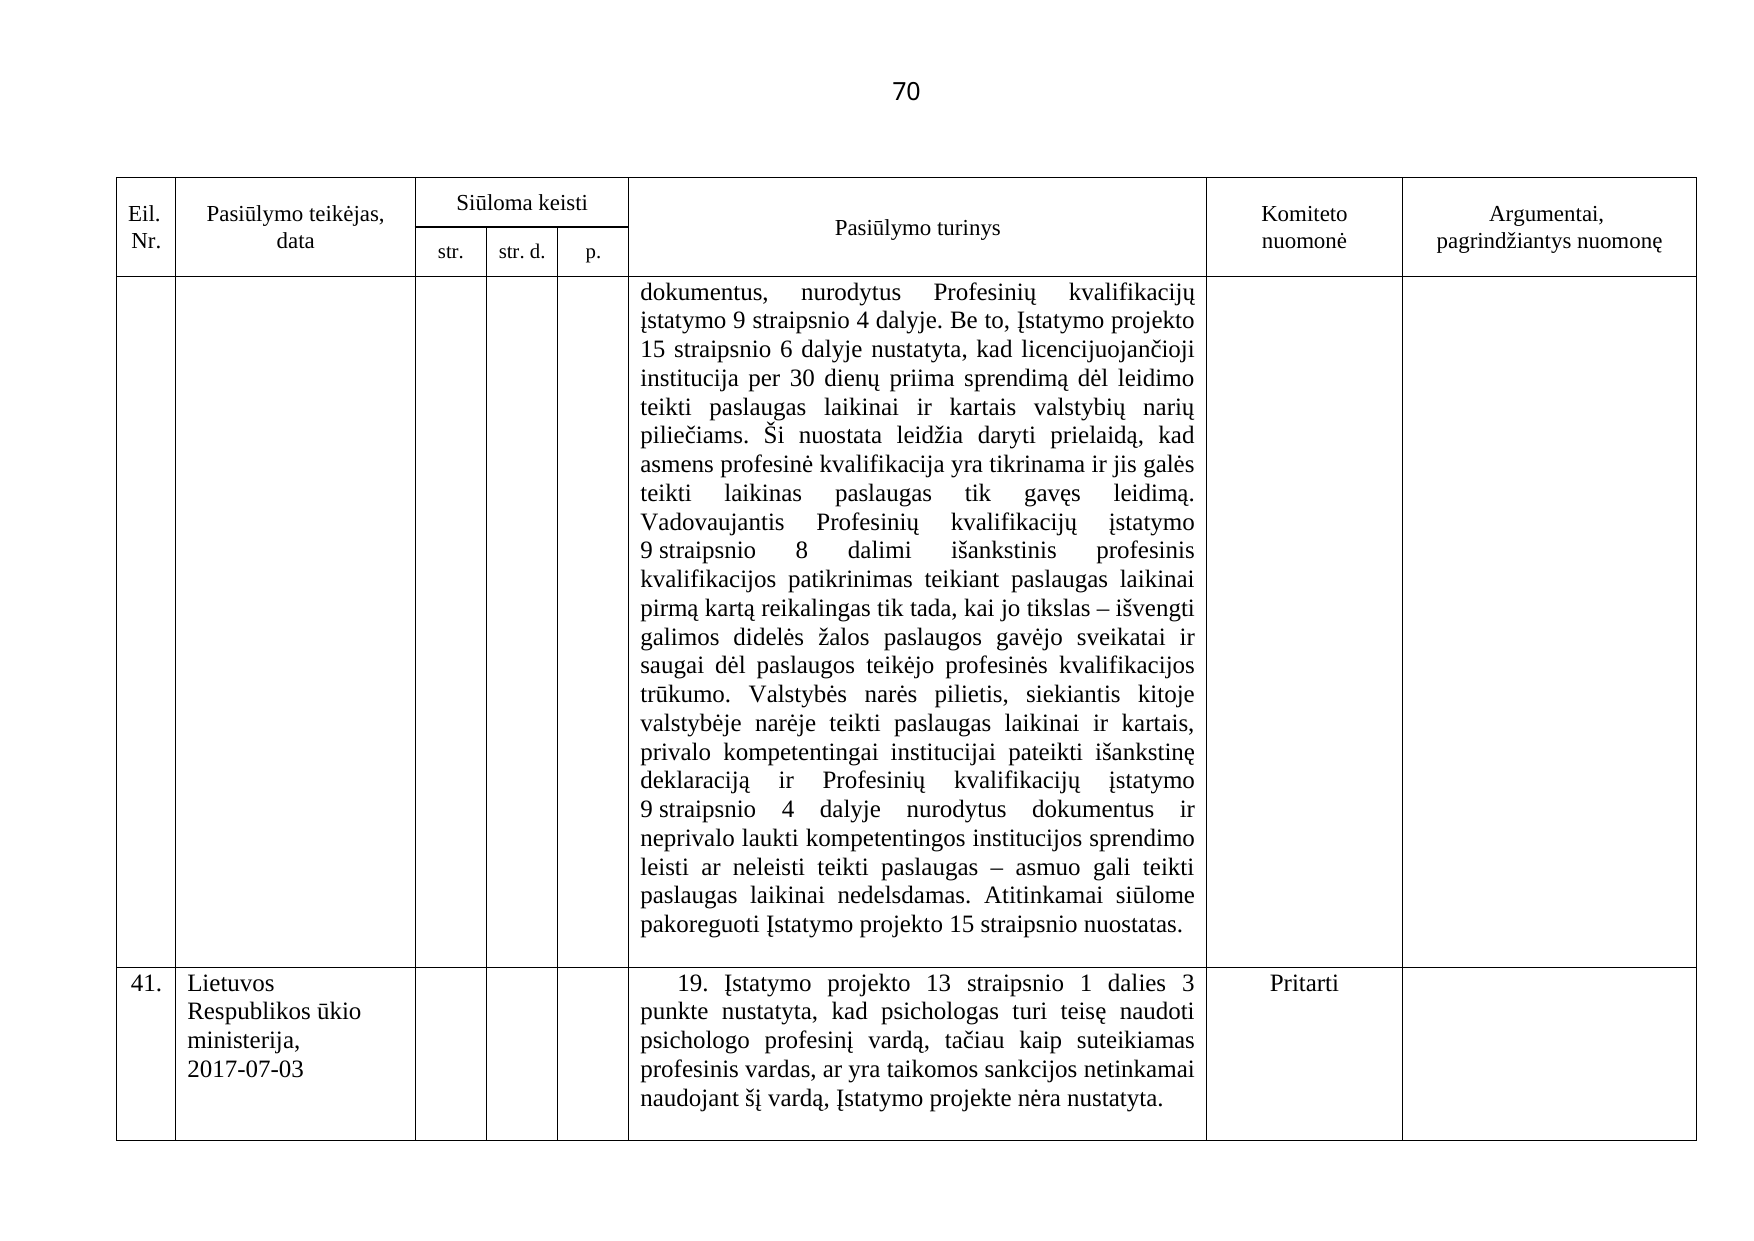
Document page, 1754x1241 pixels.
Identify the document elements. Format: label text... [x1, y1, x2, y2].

table_cell [416, 968, 486, 1140]
table_header Pasiūlymo turinys [629, 178, 1206, 276]
table_header Argumentai, pagrindžiantys nuomonę [1403, 178, 1696, 276]
table_cell str. [416, 228, 486, 276]
table_cell p. [558, 228, 628, 276]
table_cell [1403, 277, 1696, 967]
table_header Eil. Nr. [117, 178, 175, 276]
table_cell [558, 968, 628, 1140]
table_cell Pritarti [1207, 968, 1402, 1140]
table_cell [1403, 968, 1696, 1140]
table_cell 19. Įstatymo projekto 13 straipsnio 1 dalies 3 punkte nustatyta, kad psichologas turi teisę naudoti psichologo profesinį vardą, tačiau kaip suteikiamas profesinis vardas, ar yra taikomos sankcijos netinkamai naudojant šį vardą, Įstatymo projekte nėra nustatyta. [629, 968, 1206, 1140]
table_header Komiteto nuomonė [1207, 178, 1402, 276]
table_cell 41. [117, 968, 175, 1140]
table_cell [1207, 277, 1402, 967]
table_cell [487, 968, 557, 1140]
table_header Pasiūlymo teikėjas, data [176, 178, 415, 276]
table_header Siūloma keisti [416, 178, 628, 226]
table_cell [416, 277, 486, 967]
table_cell [558, 277, 628, 967]
table_cell [176, 277, 415, 967]
table_cell [117, 277, 175, 967]
table_cell Lietuvos Respublikos ūkio ministerija, 2017-07-03 [176, 968, 415, 1140]
table_cell dokumentus, nurodytus Profesinių kvalifikacijų įstatymo 9 straipsnio 4 dalyje. Be to, Įstatymo projekto 15 straipsnio 6 dalyje nustatyta, kad licencijuojančioji institucija per 30 dienų priima sprendimą dėl leidimo teikti paslaugas laikinai ir kartais valstybių narių piliečiams. Ši nuostata leidžia daryti prielaidą, kad asmens profesinė kvalifikacija yra tikrinama ir jis galės teikti laikinas paslaugas tik gavęs leidimą. Vadovaujantis Profesinių kvalifikacijų įstatymo 9 straipsnio 8 dalimi išankstinis profesinis kvalifikacijos patikrinimas teikiant paslaugas laikinai pirmą kartą reikalingas tik tada, kai jo tikslas – išvengti galimos didelės žalos paslaugos gavėjo sveikatai ir saugai dėl paslaugos teikėjo profesinės kvalifikacijos trūkumo. Valstybės narės pilietis, siekiantis kitoje valstybėje narėje teikti paslaugas laikinai ir kartais, privalo kompetentingai institucijai pateikti išankstinę deklaraciją ir Profesinių kvalifikacijų įstatymo 9 straipsnio 4 dalyje nurodytus dokumentus ir neprivalo laukti kompetentingos institucijos sprendimo leisti ar neleisti teikti paslaugas – asmuo gali teikti paslaugas laikinai nedelsdamas. Atitinkamai siūlome pakoreguoti Įstatymo projekto 15 straipsnio nuostatas. [629, 277, 1206, 967]
table_cell str. d. [487, 228, 557, 276]
table_cell [487, 277, 557, 967]
